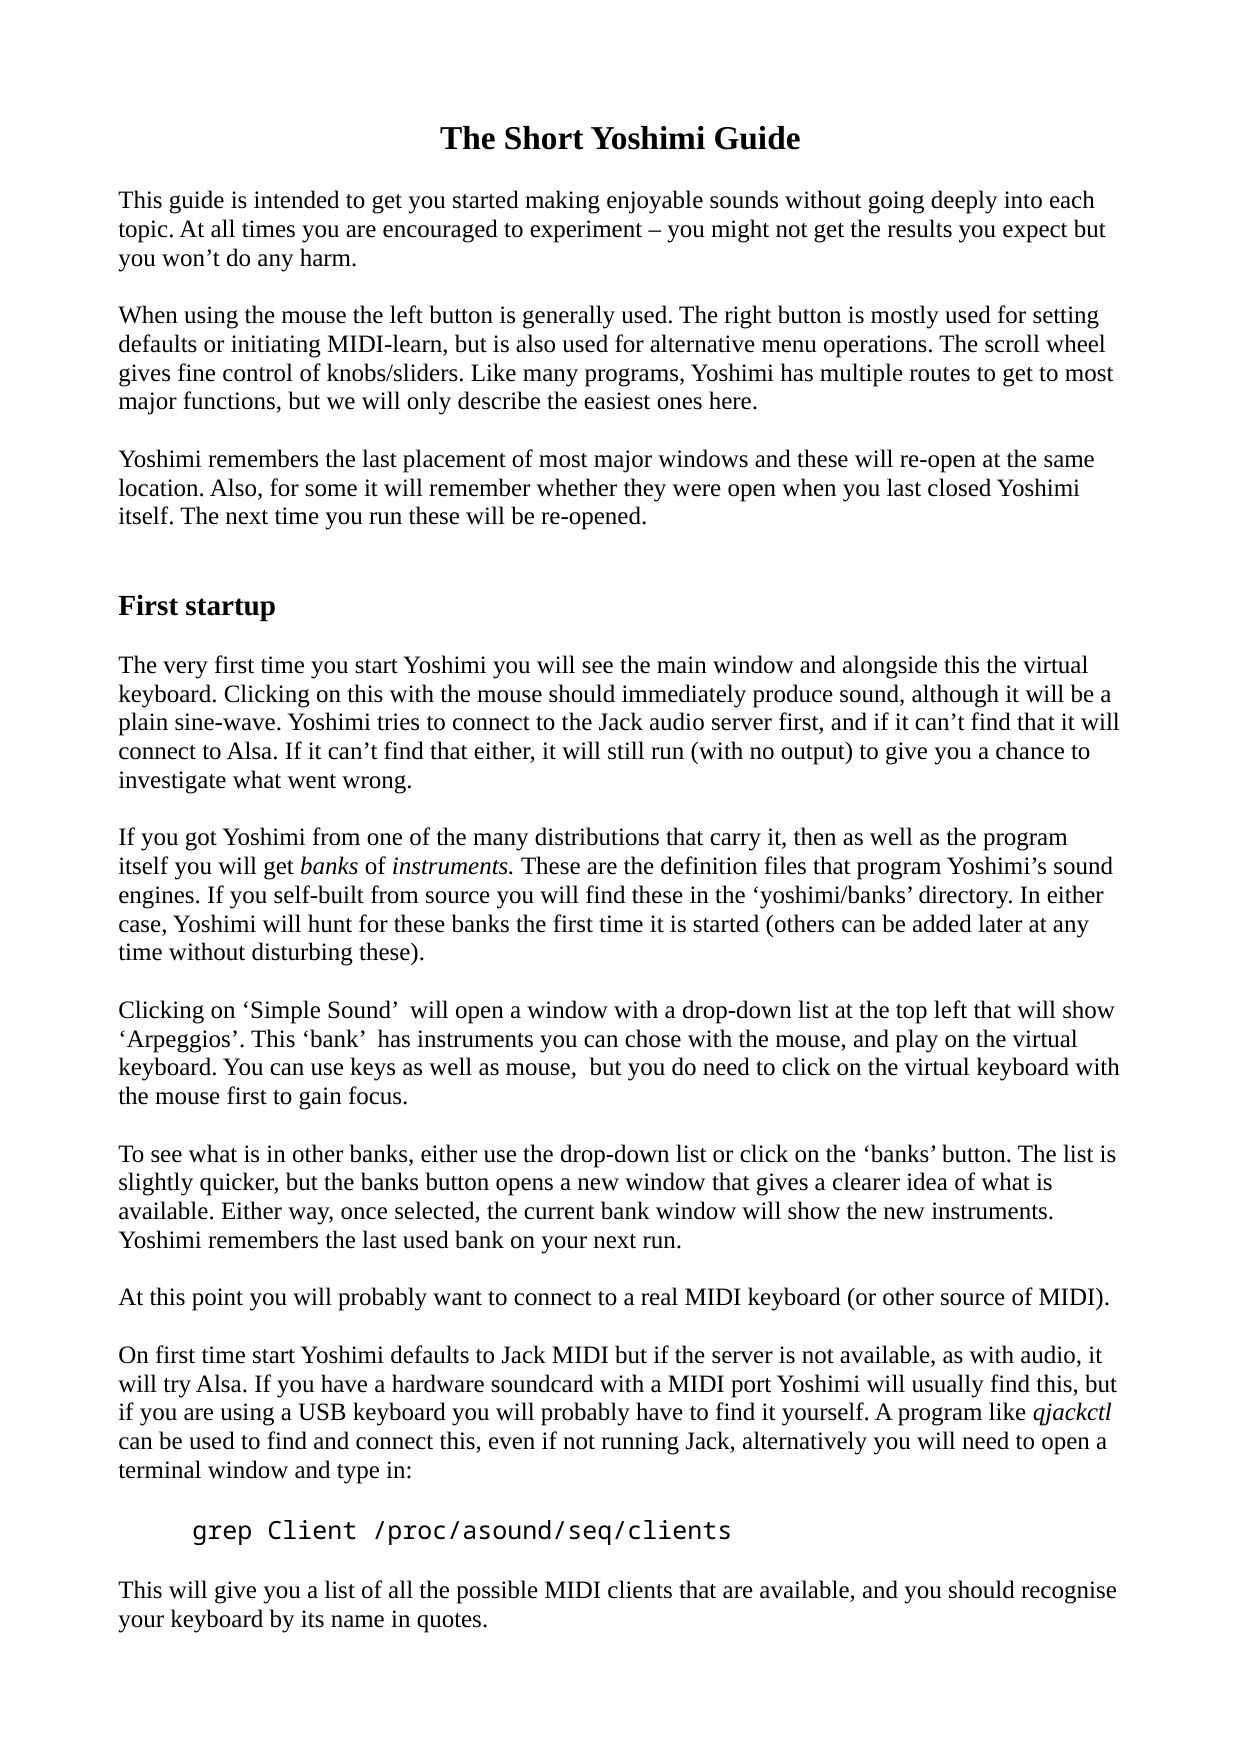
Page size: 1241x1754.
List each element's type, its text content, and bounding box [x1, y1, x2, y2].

text When using the mouse the left button is generally used. The right button is mostly used for setting defaults or initiating MIDI-learn, but is also used for alternative menu operations. The scroll wheel gives fine control of knobs/sliders. Like many programs, Yoshimi has multiple routes to get to most major functions, but we will only describe the easiest ones here. [118, 300, 1122, 415]
text This will give you a list of all the possible MIDI clients that are available, and you should recognise your keyboard by its name in quotes. [118, 1575, 1122, 1633]
text At this point you will probably want to connect to a real MIDI keyboard (or other source of MIDI). [118, 1282, 1122, 1311]
text If you got Yoshimi from one of the many distributions that carry it, then as well as the program itself you will get banks of instruments. These are the definition files that program Yoshimi’s sound engines. If you self-built from source you will find these in the ‘yoshimi/banks’ directory. In either case, Yoshimi will hunt for these banks the first time it is started (others can be added later at any time without disturbing these). [118, 822, 1122, 966]
text The Short Yoshimi Guide [118, 118, 1122, 156]
text grep Client /proc/asound/seq/clients [118, 1512, 1122, 1547]
text To see what is in other banks, either use the drop-down list or click on the ‘banks’ button. The list is slightly quicker, but the banks button opens a new window that gives a clearer idea of what is available. Either way, once selected, the current bank window will show the new instruments. Yoshimi remembers the last used bank on your next run. [118, 1139, 1122, 1254]
text On first time start Yoshimi defaults to Jack MIDI but if the server is not available, as with audio, it will try Alsa. If you have a hardware soundcard with a MIDI port Yoshimi will usually find this, but if you are using a USB keyboard you will probably have to find it yourself. A program like qjackctl can be used to find and connect this, even if not running Jack, alternatively you will need to open a terminal window and type in: [118, 1340, 1122, 1484]
text The very first time you start Yoshimi you will see the main window and alongside this the virtual keyboard. Clicking on this with the mouse should immediately produce sound, although it will be a plain sine-wave. Yoshimi tries to connect to the Jack audio server first, and if it can’t find that it will connect to Alsa. If it can’t find that either, it will still run (with no output) to give you a chance to investigate what went wrong. [118, 650, 1122, 794]
text This guide is intended to get you started making enjoyable sounds without going deeply into each topic. At all times you are encouraged to experiment – you might not get the results you expect but you won’t do any harm. [118, 185, 1122, 271]
text Yoshimi remembers the last placement of most major windows and these will re-open at the same location. Also, for some it will remember whether they were open when you last closed Yoshimi itself. The next time you run these will be re-opened. [118, 444, 1122, 530]
text Clicking on ‘Simple Sound’ will open a window with a drop-down list at the top left that will show ‘Arpeggios’. This ‘bank’ has instruments you can chose with the mouse, and play on the virtual keyboard. You can use keys as well as mouse, but you do need to click on the virtual keyboard with the mouse first to gain focus. [118, 995, 1122, 1110]
text First startup [118, 588, 1122, 621]
